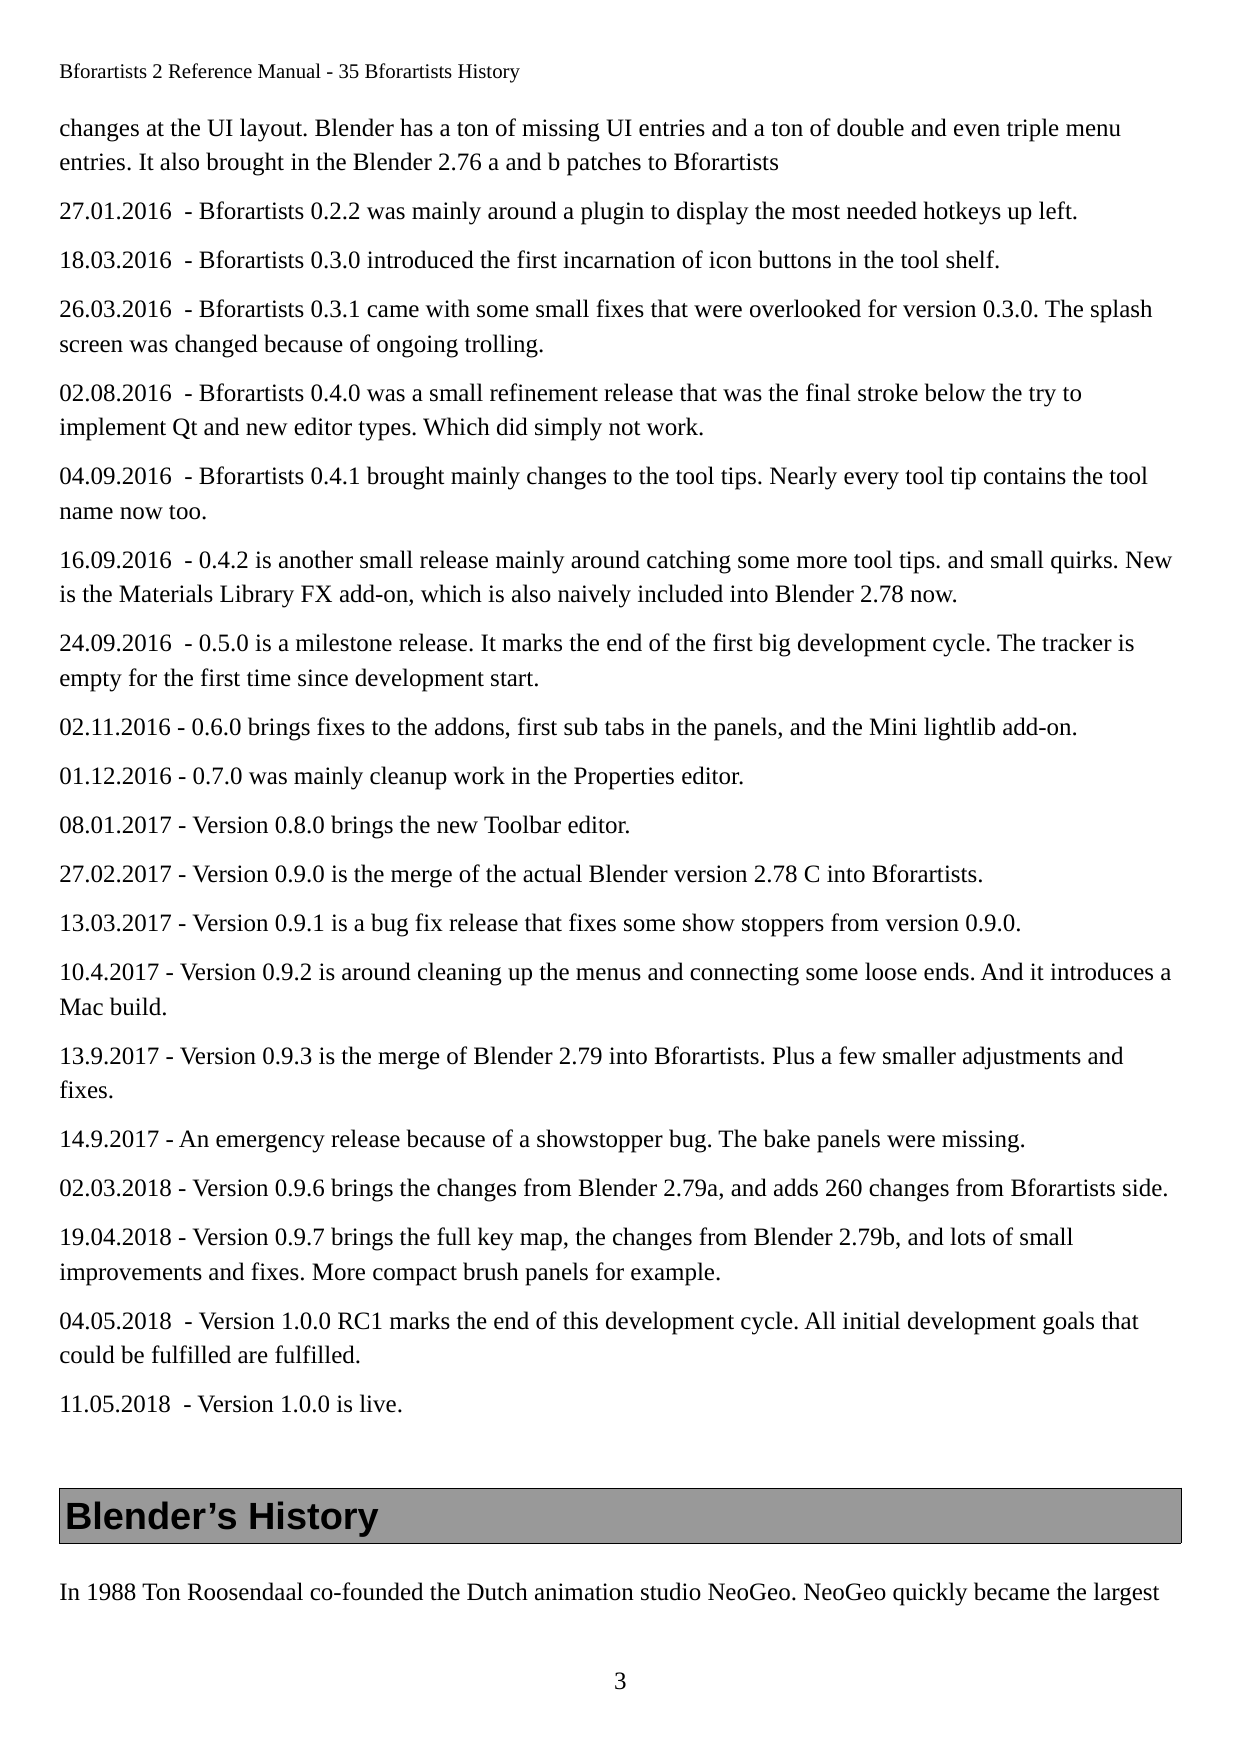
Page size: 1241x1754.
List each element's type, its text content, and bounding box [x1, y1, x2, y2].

text changes at the UI layout. Blender has a ton of missing UI entries and a ton of double and even triple menu entries. It also brought in the Blender 2.76 a and b patches to Bforartists [59, 113, 1181, 176]
text 24.09.2016 - 0.5.0 is a milestone release. It marks the end of the first big development cycle. The tracker is empty for the first time since development start. [59, 628, 1181, 692]
text 01.12.2016 - 0.7.0 was mainly cleanup work in the Properties editor. [59, 761, 1181, 790]
text 19.04.2018 - Version 0.9.7 brings the full key map, the changes from Blender 2.79b, and lots of small improvements and fixes. More compact brush panels for example. [59, 1222, 1181, 1286]
text 16.09.2016 - 0.4.2 is another small release mainly around catching some more tool tips. and small quirks. New is the Materials Library FX add-on, which is also naively included into Blender 2.78 now. [59, 545, 1181, 608]
text 02.11.2016 - 0.6.0 brings fixes to the addons, first sub tabs in the panels, and the Mini lightlib add-on. [59, 712, 1181, 741]
text 27.02.2017 - Version 0.9.0 is the merge of the actual Blender version 2.78 C into Bforartists. [59, 859, 1181, 888]
text 04.05.2018 - Version 1.0.0 RC1 marks the end of this development cycle. All initial development goals that could be fulfilled are fulfilled. [59, 1306, 1181, 1369]
text 02.03.2018 - Version 0.9.6 brings the changes from Blender 2.79a, and adds 260 changes from Bforartists side. [59, 1173, 1181, 1202]
text 18.03.2016 - Bforartists 0.3.0 introduced the first incarnation of icon buttons in the tool shelf. [59, 245, 1181, 274]
text 26.03.2016 - Bforartists 0.3.1 came with some small fixes that were overlooked for version 0.3.0. The splash screen was changed because of ongoing trolling. [59, 294, 1181, 357]
text 11.05.2018 - Version 1.0.0 is live. [59, 1389, 1181, 1418]
text 27.01.2016 - Bforartists 0.2.2 was mainly around a plugin to display the most needed hotkeys up left. [59, 196, 1181, 225]
text 08.01.2017 - Version 0.8.0 brings the new Toolbar editor. [59, 810, 1181, 839]
text In 1988 Ton Roosendaal co-founded the Dutch animation studio NeoGeo. NeoGeo quickly became the largest [59, 1544, 1181, 1606]
text 04.09.2016 - Bforartists 0.4.1 brought mainly changes to the tool tips. Nearly every tool tip contains the tool name now too. [59, 461, 1181, 524]
table_header Blender’s History [60, 1489, 1181, 1543]
text 13.03.2017 - Version 0.9.1 is a bug fix release that fixes some show stoppers from version 0.9.0. [59, 908, 1181, 937]
text 13.9.2017 - Version 0.9.3 is the merge of Blender 2.79 into Bforartists. Plus a few smaller adjustments and fixes. [59, 1041, 1181, 1104]
text 02.08.2016 - Bforartists 0.4.0 was a small refinement release that was the final stroke below the try to implement Qt and new editor types. Which did simply not work. [59, 378, 1181, 441]
text 10.4.2017 - Version 0.9.2 is around cleaning up the menus and connecting some loose ends. And it introduces a Mac build. [59, 957, 1181, 1021]
text 14.9.2017 - An emergency release because of a showstopper bug. The bake panels were missing. [59, 1124, 1181, 1153]
